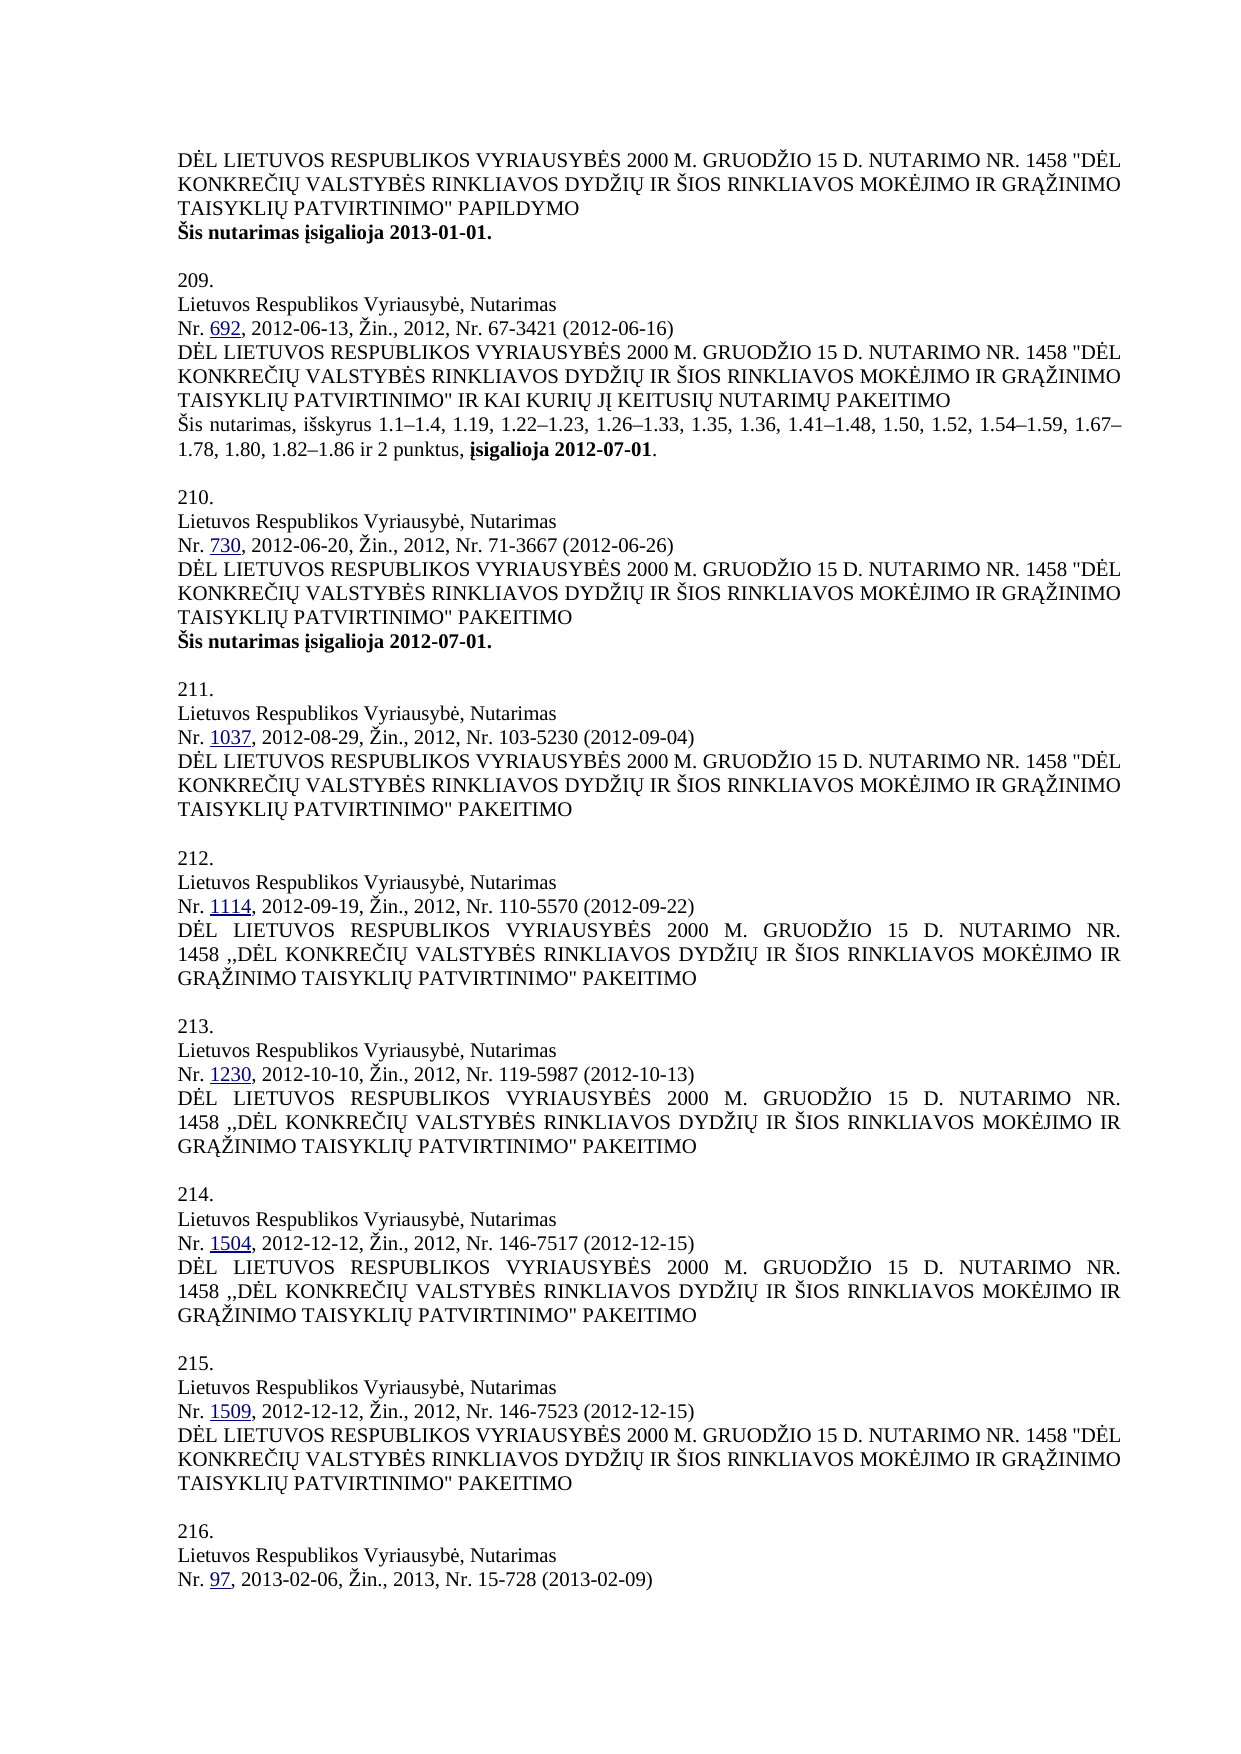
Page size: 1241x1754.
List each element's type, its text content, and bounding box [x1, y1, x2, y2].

text Nr. 730, 2012-06-20, Žin., 2012, Nr. 71-3667 (2012-06-26) [177, 533, 1122, 557]
text 209. [177, 268, 1122, 292]
text DĖL LIETUVOS RESPUBLIKOS VYRIAUSYBĖS 2000 M. GRUODŽIO 15 D. NUTARIMO NR. 1458 "DĖL KONKREČIŲ VALSTYBĖS RINKLIAVOS DYDŽIŲ IR ŠIOS RINKLIAVOS MOKĖJIMO IR GRĄŽINIMO TAISYKLIŲ PATVIRTINIMO" PAKEITIMO [177, 1423, 1122, 1495]
text Šis nutarimas įsigalioja 2013-01-01. [177, 220, 1122, 244]
text Lietuvos Respublikos Vyriausybė, Nutarimas [177, 509, 1122, 533]
text Nr. 1114, 2012-09-19, Žin., 2012, Nr. 110-5570 (2012-09-22) [177, 894, 1122, 918]
text Lietuvos Respublikos Vyriausybė, Nutarimas [177, 1543, 1122, 1567]
text Lietuvos Respublikos Vyriausybė, Nutarimas [177, 292, 1122, 316]
text Lietuvos Respublikos Vyriausybė, Nutarimas [177, 1375, 1122, 1399]
text 213. [177, 1014, 1122, 1038]
text 210. [177, 484, 1122, 509]
text 211. [177, 677, 1122, 701]
text Nr. 692, 2012-06-13, Žin., 2012, Nr. 67-3421 (2012-06-16) [177, 316, 1122, 340]
text Nr. 1504, 2012-12-12, Žin., 2012, Nr. 146-7517 (2012-12-15) [177, 1231, 1122, 1254]
text Šis nutarimas, išskyrus 1.1–1.4, 1.19, 1.22–1.23, 1.26–1.33, 1.35, 1.36, 1.41–1.48, 1.50, 1.52, 1.54–1.59, 1.67–1.78, 1.80, 1.82–1.86 ir 2 punktus, įsigalioja 2012-07-01. [177, 412, 1122, 461]
text DĖL LIETUVOS RESPUBLIKOS VYRIAUSYBĖS 2000 M. GRUODŽIO 15 D. NUTARIMO NR. 1458 ,,DĖL KONKREČIŲ VALSTYBĖS RINKLIAVOS DYDŽIŲ IR ŠIOS RINKLIAVOS MOKĖJIMO IR GRĄŽINIMO TAISYKLIŲ PATVIRTINIMO" PAKEITIMO [177, 1254, 1122, 1327]
text Lietuvos Respublikos Vyriausybė, Nutarimas [177, 869, 1122, 894]
text DĖL LIETUVOS RESPUBLIKOS VYRIAUSYBĖS 2000 M. GRUODŽIO 15 D. NUTARIMO NR. 1458 "DĖL KONKREČIŲ VALSTYBĖS RINKLIAVOS DYDŽIŲ IR ŠIOS RINKLIAVOS MOKĖJIMO IR GRĄŽINIMO TAISYKLIŲ PATVIRTINIMO" IR KAI KURIŲ JĮ KEITUSIŲ NUTARIMŲ PAKEITIMO [177, 340, 1122, 412]
text Šis nutarimas įsigalioja 2012-07-01. [177, 629, 1122, 653]
text DĖL LIETUVOS RESPUBLIKOS VYRIAUSYBĖS 2000 M. GRUODŽIO 15 D. NUTARIMO NR. 1458 ,,DĖL KONKREČIŲ VALSTYBĖS RINKLIAVOS DYDŽIŲ IR ŠIOS RINKLIAVOS MOKĖJIMO IR GRĄŽINIMO TAISYKLIŲ PATVIRTINIMO" PAKEITIMO [177, 1086, 1122, 1158]
text Nr. 1230, 2012-10-10, Žin., 2012, Nr. 119-5987 (2012-10-13) [177, 1062, 1122, 1086]
text DĖL LIETUVOS RESPUBLIKOS VYRIAUSYBĖS 2000 M. GRUODŽIO 15 D. NUTARIMO NR. 1458 "DĖL KONKREČIŲ VALSTYBĖS RINKLIAVOS DYDŽIŲ IR ŠIOS RINKLIAVOS MOKĖJIMO IR GRĄŽINIMO TAISYKLIŲ PATVIRTINIMO" PAKEITIMO [177, 557, 1122, 629]
text Lietuvos Respublikos Vyriausybė, Nutarimas [177, 701, 1122, 725]
text Nr. 1037, 2012-08-29, Žin., 2012, Nr. 103-5230 (2012-09-04) [177, 725, 1122, 749]
text 214. [177, 1182, 1122, 1206]
text DĖL LIETUVOS RESPUBLIKOS VYRIAUSYBĖS 2000 M. GRUODŽIO 15 D. NUTARIMO NR. 1458 "DĖL KONKREČIŲ VALSTYBĖS RINKLIAVOS DYDŽIŲ IR ŠIOS RINKLIAVOS MOKĖJIMO IR GRĄŽINIMO TAISYKLIŲ PATVIRTINIMO" PAPILDYMO [177, 148, 1122, 220]
text 212. [177, 846, 1122, 869]
text Lietuvos Respublikos Vyriausybė, Nutarimas [177, 1038, 1122, 1062]
text Nr. 1509, 2012-12-12, Žin., 2012, Nr. 146-7523 (2012-12-15) [177, 1399, 1122, 1423]
text Nr. 97, 2013-02-06, Žin., 2013, Nr. 15-728 (2013-02-09) [177, 1567, 1122, 1591]
text 215. [177, 1351, 1122, 1375]
text Lietuvos Respublikos Vyriausybė, Nutarimas [177, 1206, 1122, 1231]
text 216. [177, 1519, 1122, 1543]
text DĖL LIETUVOS RESPUBLIKOS VYRIAUSYBĖS 2000 M. GRUODŽIO 15 D. NUTARIMO NR. 1458 "DĖL KONKREČIŲ VALSTYBĖS RINKLIAVOS DYDŽIŲ IR ŠIOS RINKLIAVOS MOKĖJIMO IR GRĄŽINIMO TAISYKLIŲ PATVIRTINIMO" PAKEITIMO [177, 749, 1122, 821]
text DĖL LIETUVOS RESPUBLIKOS VYRIAUSYBĖS 2000 M. GRUODŽIO 15 D. NUTARIMO NR. 1458 ,,DĖL KONKREČIŲ VALSTYBĖS RINKLIAVOS DYDŽIŲ IR ŠIOS RINKLIAVOS MOKĖJIMO IR GRĄŽINIMO TAISYKLIŲ PATVIRTINIMO" PAKEITIMO [177, 918, 1122, 990]
